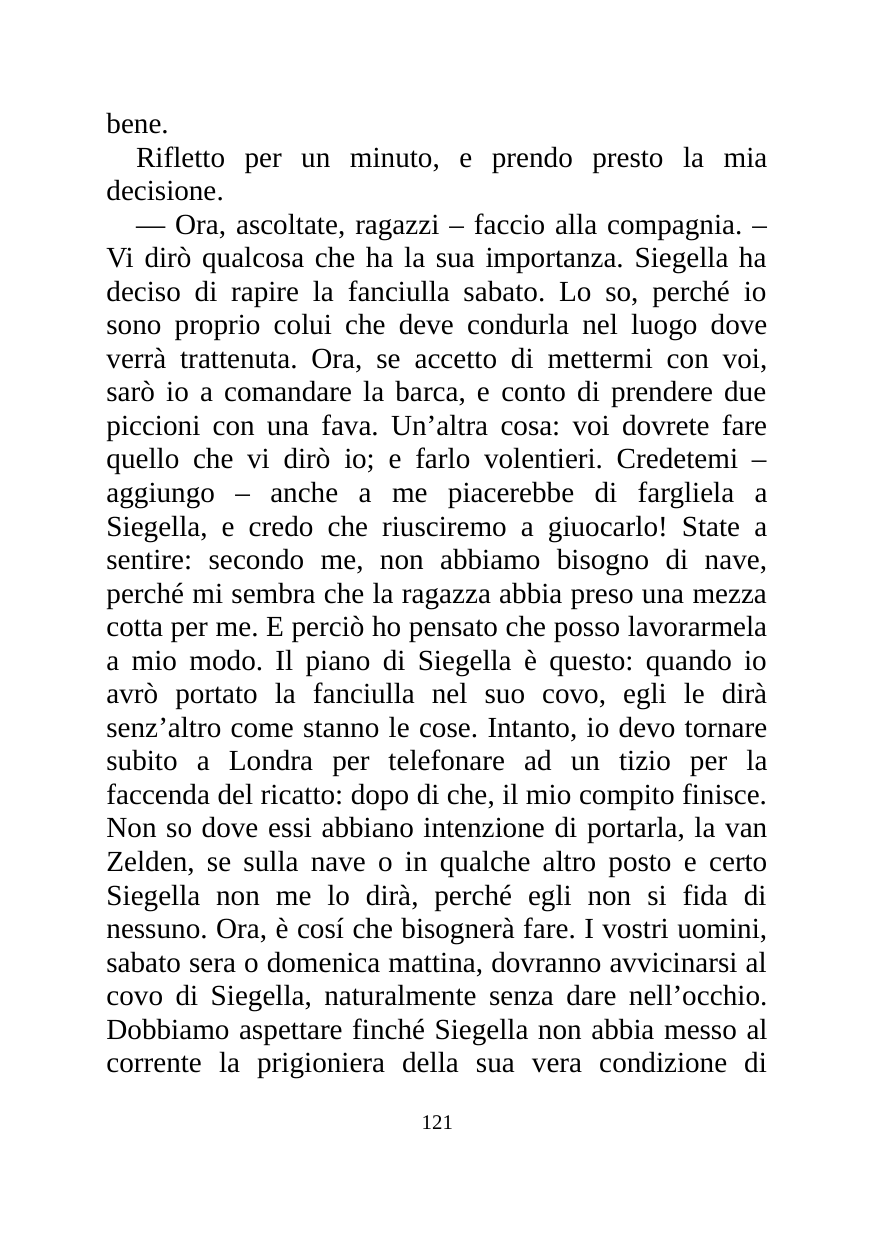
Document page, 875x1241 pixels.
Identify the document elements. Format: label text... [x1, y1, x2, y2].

text — Ora, ascoltate, ragazzi – faccio alla compagnia. – Vi dirò qualcosa che ha la sua importanza. Siegella ha deciso di rapire la fanciulla sabato. Lo so, perché io sono proprio colui che deve condurla nel luogo dove verrà trattenuta. Ora, se accetto di mettermi con voi, sarò io a comandare la barca, e conto di prendere due piccioni con una fava. Un’altra cosa: voi dovrete fare quello che vi dirò io; e farlo volentieri. Credetemi – aggiungo – anche a me piacerebbe di fargliela a Siegella, e credo che riusciremo a giuocarlo! State a sentire: secondo me, non abbiamo bisogno di nave, perché mi sembra che la ragazza abbia preso una mezza cotta per me. E perciò ho pensato che posso lavorarmela a mio modo. Il piano di Siegella è questo: quando io avrò portato la fanciulla nel suo covo, egli le dirà senz’altro come stanno le cose. Intanto, io devo tornare subito a Londra per telefonare ad un tizio per la faccenda del ricatto: dopo di che, il mio compito finisce. Non so dove essi abbiano intenzione di portarla, la van Zelden, se sulla nave o in qualche altro posto e certo Siegella non me lo dirà, perché egli non si fida di nessuno. Ora, è cosí che bisognerà fare. I vostri uomini, sabato sera o domenica mattina, dovranno avvicinarsi al covo di Siegella, naturalmente senza dare nell’occhio. Dobbiamo aspettare finché Siegella non abbia messo al corrente la prigioniera della sua vera condizione di [106, 207, 768, 1079]
text Rifletto per un minuto, e prendo presto la mia decisione. [106, 140, 768, 207]
text bene. [106, 106, 768, 140]
